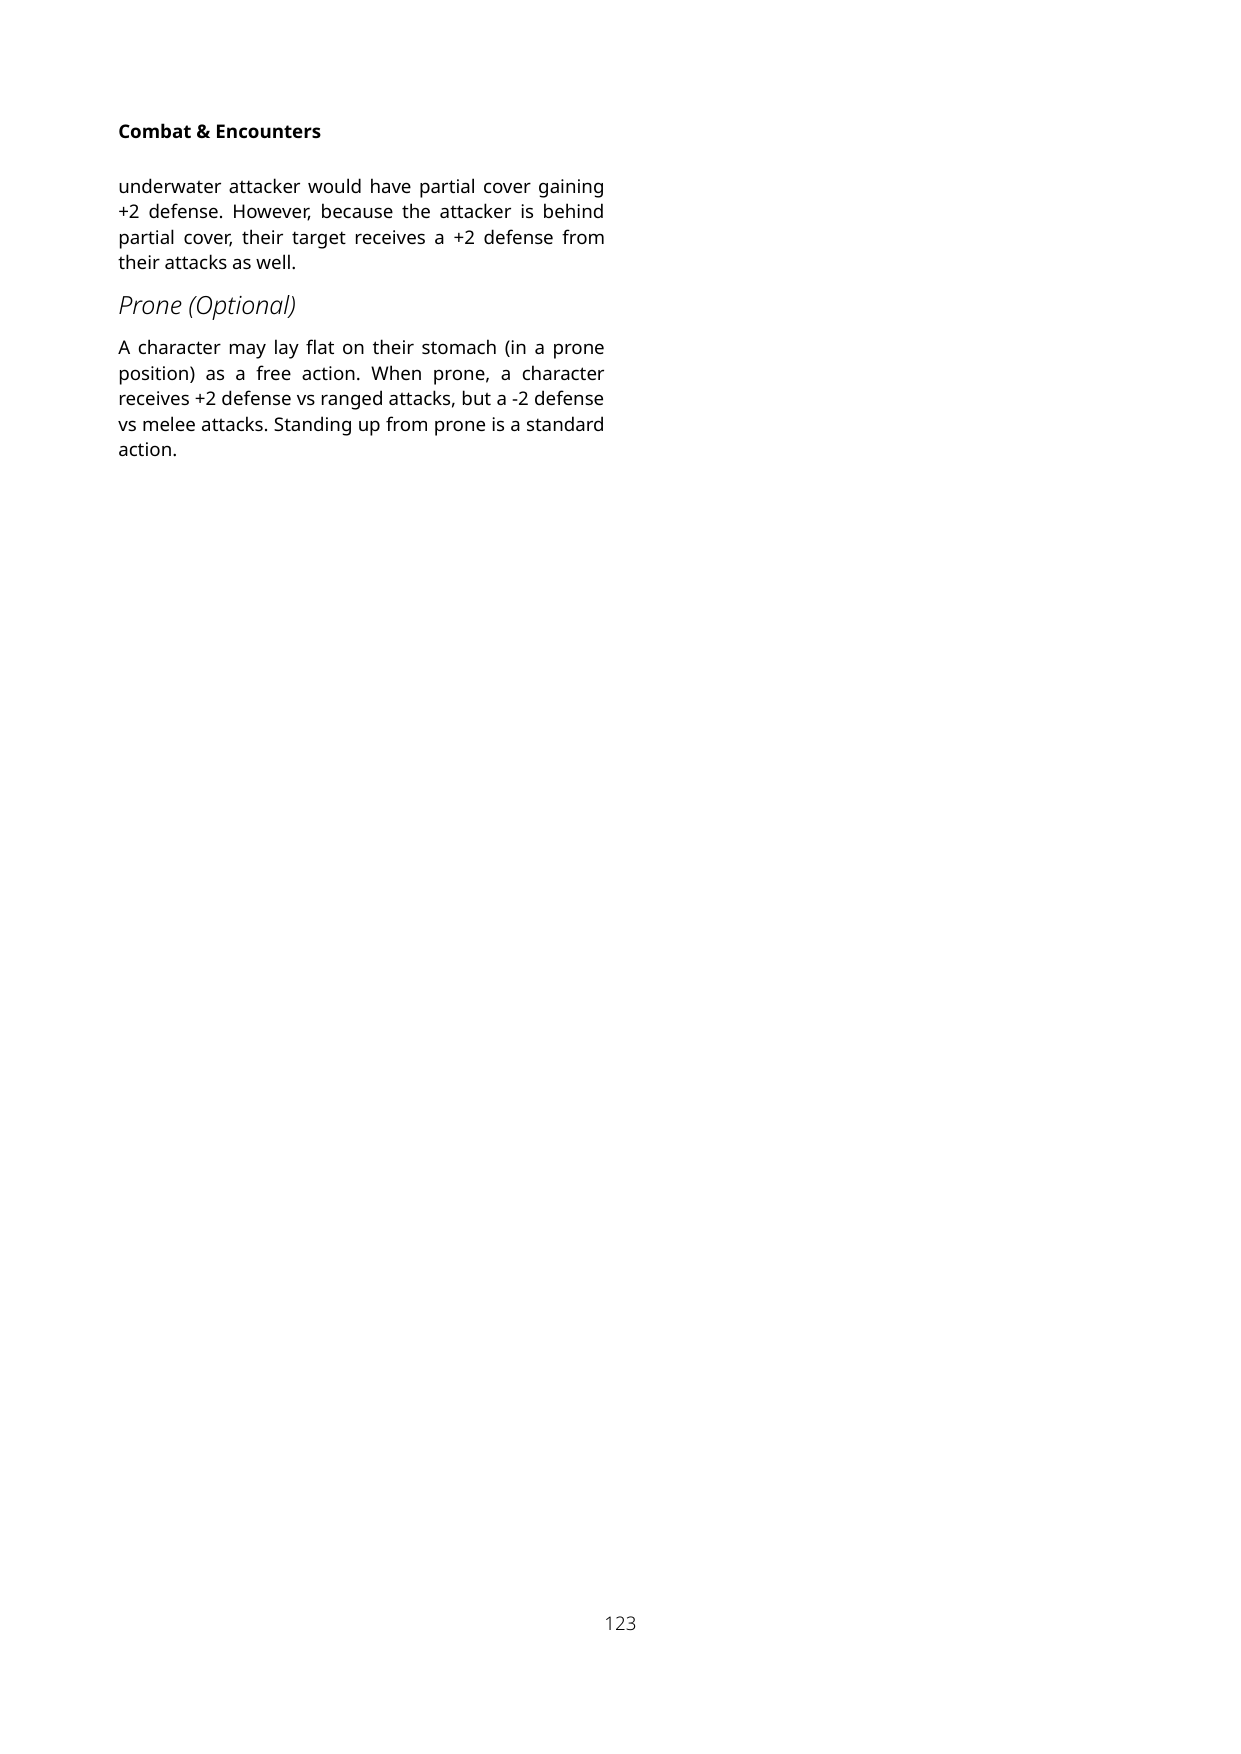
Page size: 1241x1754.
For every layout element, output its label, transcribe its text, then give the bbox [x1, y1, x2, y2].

text A character may lay flat on their stomach (in a prone position) as a free action. When prone, a character receives +2 defense vs ranged attacks, but a -2 defense vs melee attacks. Standing up from prone is a standard action. [118, 334, 605, 462]
text Prone (Optional) [118, 288, 605, 322]
text underwater attacker would have partial cover gaining +2 defense. However, because the attacker is behind partial cover, their target receives a +2 defense from their attacks as well. [118, 173, 605, 275]
